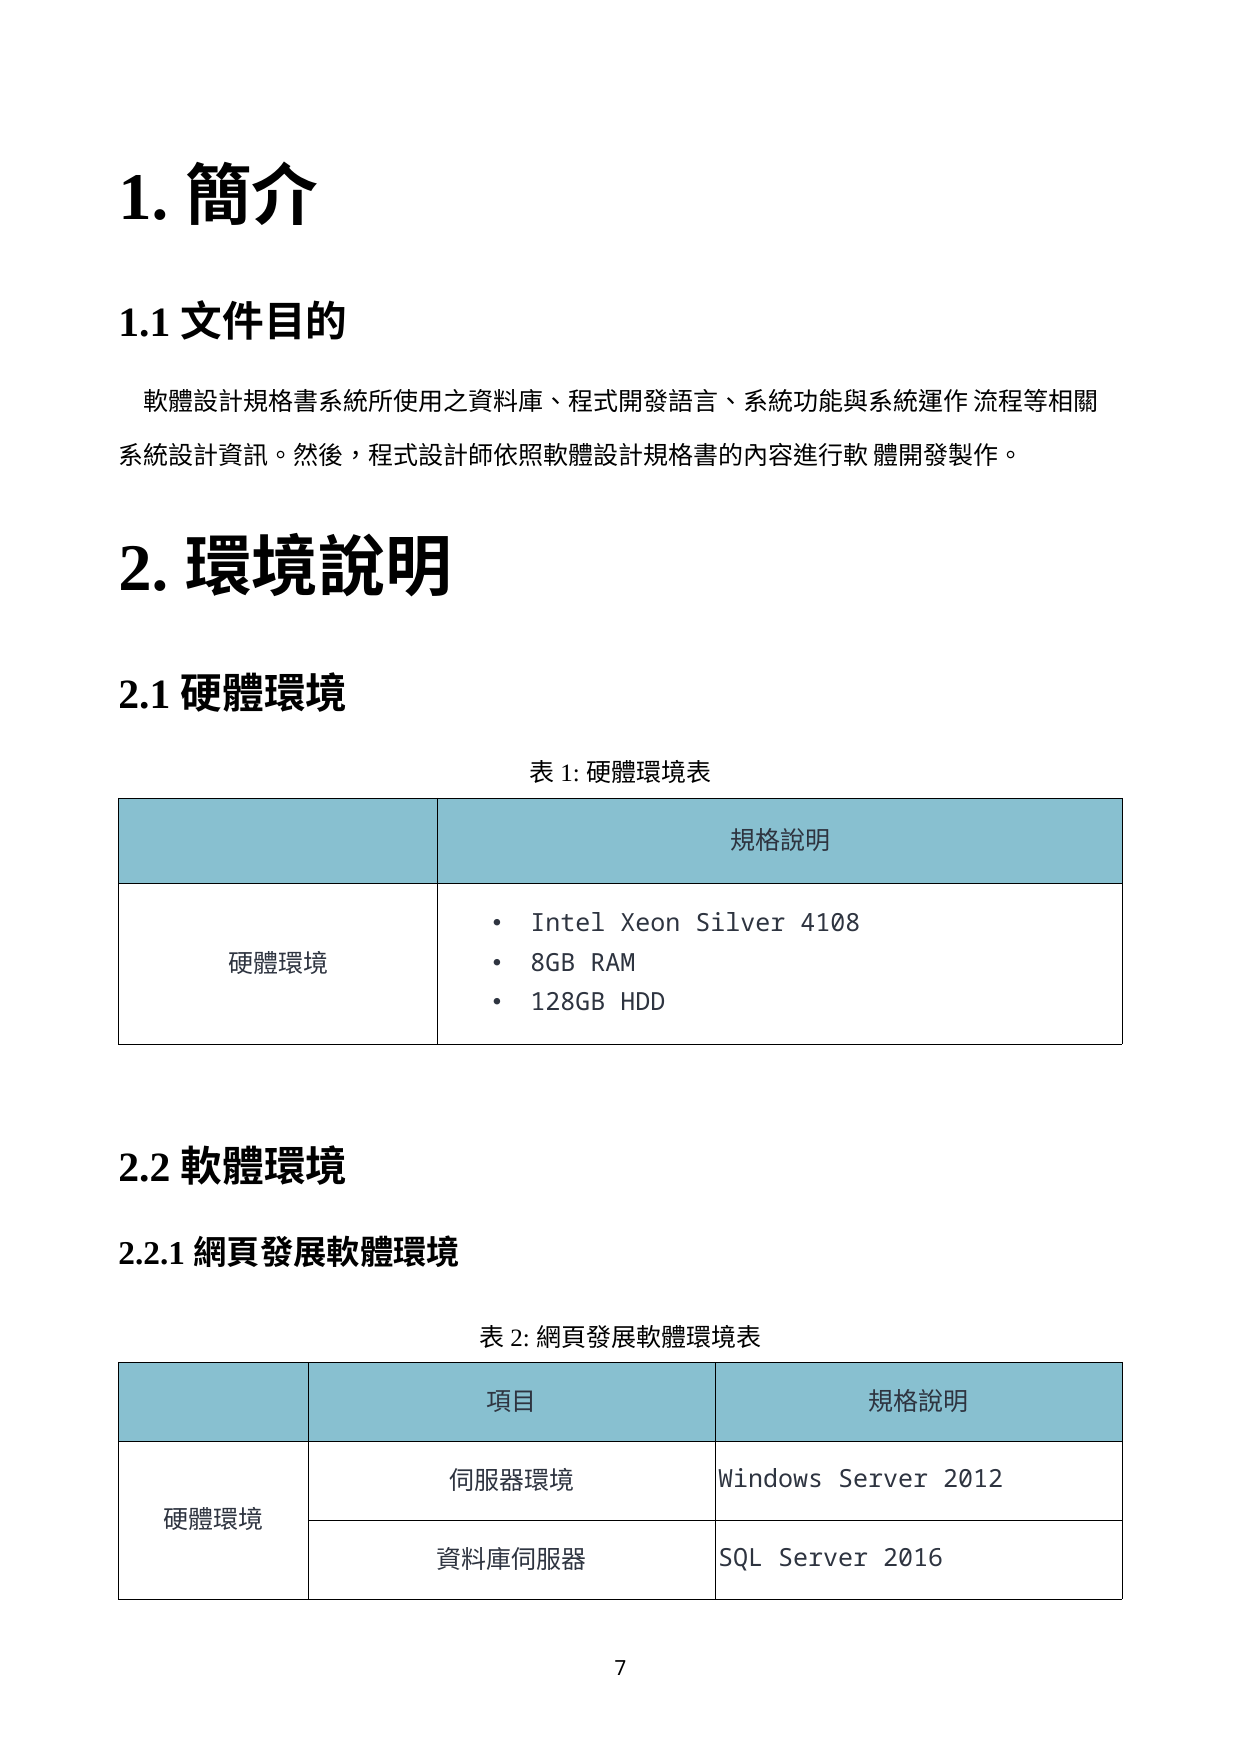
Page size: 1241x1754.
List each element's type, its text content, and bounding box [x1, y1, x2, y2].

text 表 2: 網頁發展軟體環境表 [118, 1317, 1122, 1353]
table_header 項目 [309, 1363, 715, 1441]
subtitle 1. 簡介 [118, 142, 1122, 238]
subtitle 1.1 文件目的 [118, 288, 1122, 348]
table_cell Windows Server 2012 [716, 1442, 1122, 1520]
table_cell 資料庫伺服器 [309, 1521, 715, 1599]
subtitle 2.2.1 網頁發展軟體環境 [118, 1226, 1122, 1274]
subtitle 2.1 硬體環境 [118, 660, 1122, 720]
text 表 1: 硬體環境表 [118, 753, 1122, 789]
table_header [119, 799, 437, 883]
table_cell 伺服器環境 [309, 1442, 715, 1520]
table_cell 硬體環境 [119, 884, 437, 1044]
subtitle 2. 環境說明 [118, 513, 1122, 610]
table_cell Intel Xeon Silver 4108 8GB RAM 128GB HDD [438, 884, 1122, 1044]
subtitle 2.2 軟體環境 [118, 1133, 1122, 1193]
table_header 規格說明 [438, 799, 1122, 883]
table_header [119, 1363, 308, 1441]
table_header 規格說明 [716, 1363, 1122, 1441]
table_cell 硬體環境 [119, 1442, 308, 1599]
text 軟體設計規格書系統所使用之資料庫、程式開發語言、系統功能與系統運作 流程等相關系統設計資訊。然後，程式設計師依照軟體設計規格書的內容進行軟 體開發製作。 [118, 381, 1122, 472]
table_cell SQL Server 2016 [716, 1521, 1122, 1599]
